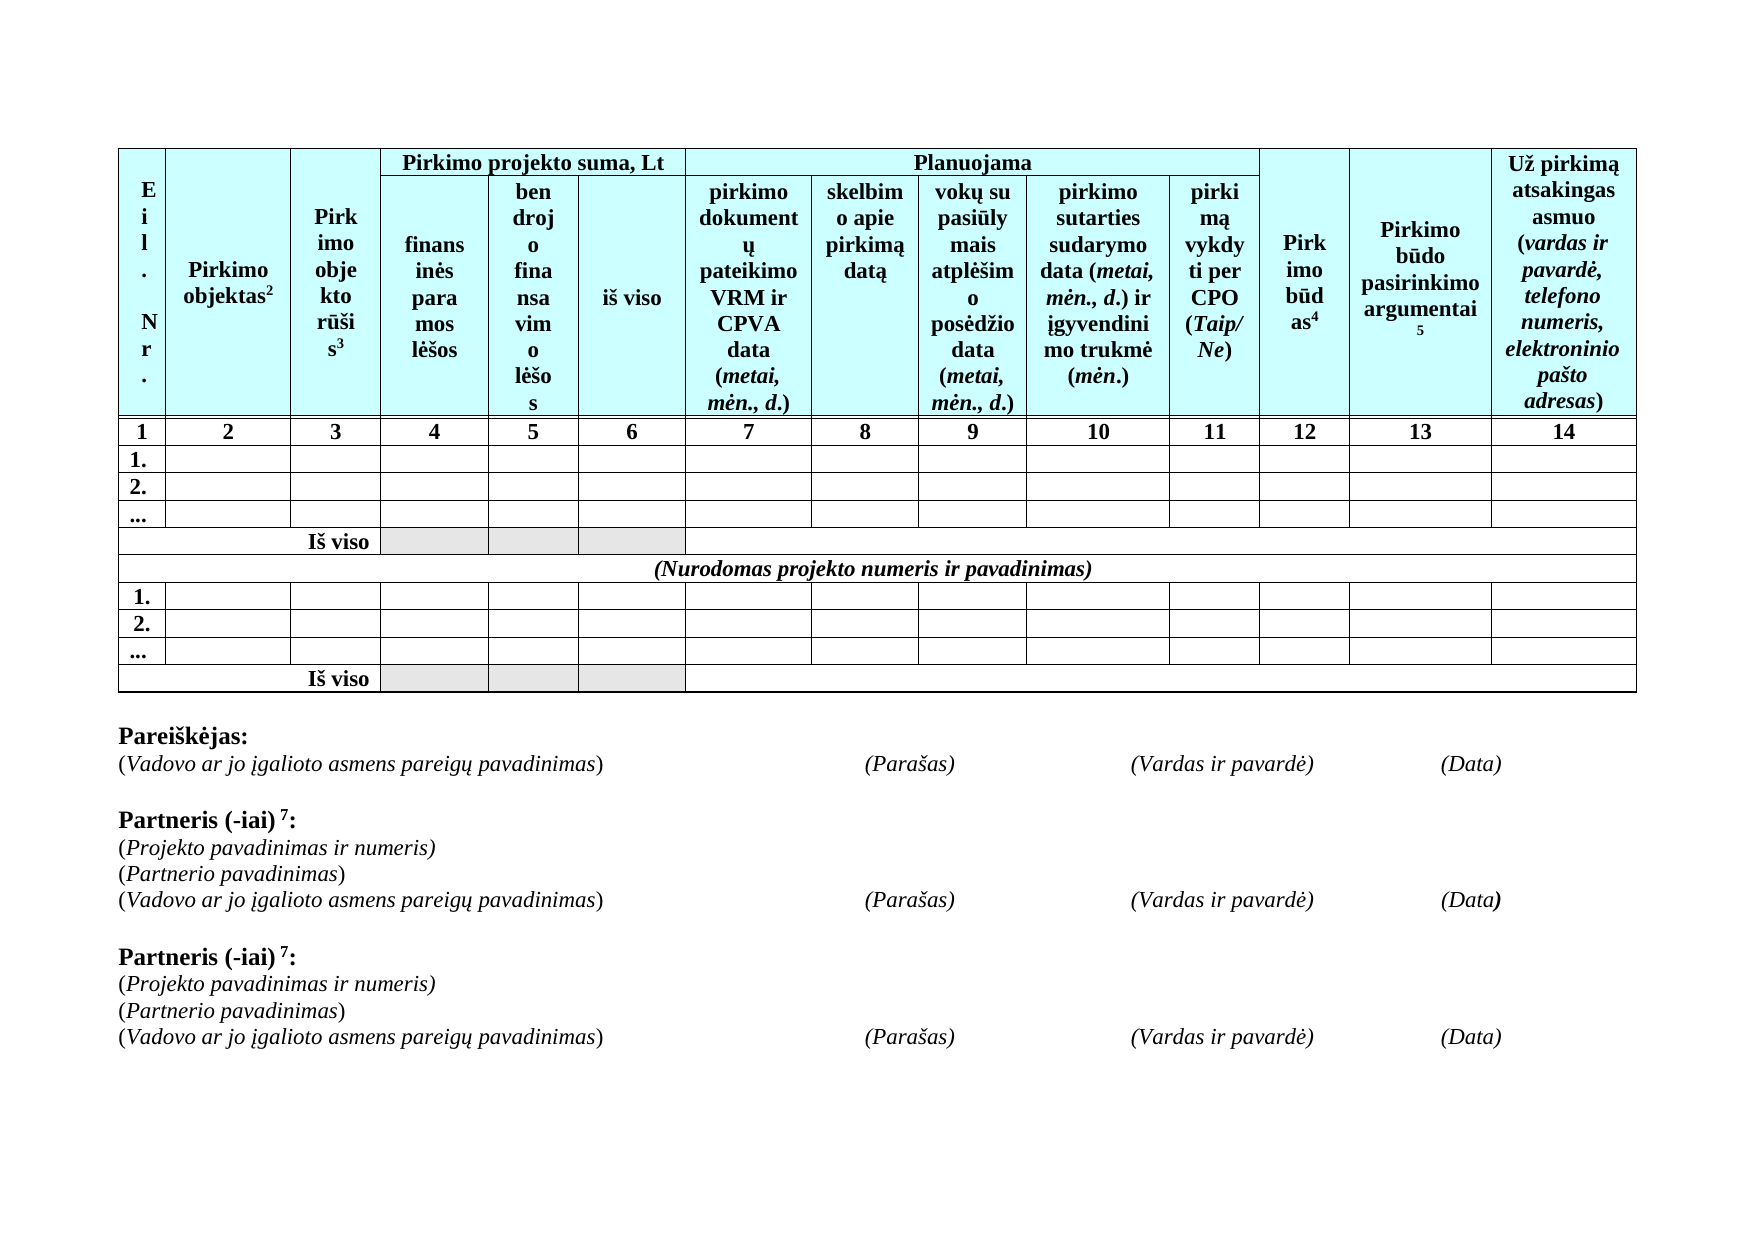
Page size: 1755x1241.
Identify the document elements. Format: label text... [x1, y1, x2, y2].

table_cell pirkimą vykdyti per CPO (Taip/ Ne) [1170, 176, 1259, 415]
table_cell [381, 638, 488, 664]
table_cell [489, 610, 578, 637]
table_cell [381, 665, 488, 691]
table_cell [1492, 501, 1636, 527]
table_cell [686, 610, 811, 637]
text Partneris (-iai) 7: [118, 942, 1636, 970]
table_cell pirkimo dokumentų pateikimo VRM ir CPVA data (metai, mėn., d.) [686, 176, 811, 415]
table_cell [381, 473, 488, 499]
table_header Už pirkimą atsakingas asmuo (vardas ir pavardė, telefono numeris, elektroninio pašto adresas) [1492, 149, 1636, 415]
table_cell bendrojo finansavimo lėšos [489, 176, 578, 415]
text (Partnerio pavadinimas) [118, 997, 1636, 1023]
table_cell ... [119, 638, 165, 664]
table_cell [1027, 638, 1169, 664]
table_cell [1260, 583, 1349, 609]
table_cell [579, 610, 685, 637]
table_cell [1027, 446, 1169, 472]
table_cell [686, 473, 811, 499]
table_cell [166, 446, 290, 472]
table_header Pirkimo objektas2 [166, 149, 290, 415]
table_cell [686, 528, 1636, 554]
table_header Pirkimo būdo pasirinkimo argumentai5 [1350, 149, 1491, 415]
table_cell [1260, 638, 1349, 664]
table_cell [686, 638, 811, 664]
table_cell [812, 501, 918, 527]
table_cell 2. [119, 610, 165, 637]
table_cell [381, 501, 488, 527]
table_cell [489, 501, 578, 527]
table_cell [291, 446, 380, 472]
text Partneris (-iai) 7: [118, 805, 1636, 834]
table_header Pirkimo objekto rūšis3 [291, 149, 380, 415]
text (Vadovo ar jo įgalioto asmens pareigų pavadinimas) (Parašas) (Vardas ir pavardė) (Data) [118, 1023, 1636, 1049]
table_cell (Nurodomas projekto numeris ir pavadinimas) [119, 555, 1636, 582]
table_cell [1350, 583, 1491, 609]
table_cell [919, 638, 1026, 664]
table_cell ... [119, 501, 165, 527]
table_cell [381, 583, 488, 609]
table_cell [291, 638, 380, 664]
table_header Pirkimo projekto suma, Lt [381, 149, 685, 175]
table_cell [489, 528, 578, 554]
table_header Pirkimo būdas4 [1260, 149, 1349, 415]
table_cell [489, 638, 578, 664]
table_cell [1350, 638, 1491, 664]
table_cell [579, 528, 685, 554]
table_cell [166, 638, 290, 664]
table_cell [291, 501, 380, 527]
table_cell [1027, 473, 1169, 499]
table_cell [1170, 501, 1259, 527]
table_cell [686, 665, 1636, 691]
table_cell 7 [686, 419, 811, 445]
text (Projekto pavadinimas ir numeris) [118, 970, 1636, 997]
table_cell [1260, 610, 1349, 637]
table_cell [812, 638, 918, 664]
table_cell [489, 583, 578, 609]
table_cell 10 [1027, 419, 1169, 445]
table_cell [1027, 610, 1169, 637]
table_cell [1170, 583, 1259, 609]
text (Vadovo ar jo įgalioto asmens pareigų pavadinimas) (Parašas) (Vardas ir pavardė) (Data) [118, 886, 1636, 913]
table_cell [381, 610, 488, 637]
table_cell 14 [1492, 419, 1636, 445]
table_cell 8 [812, 419, 918, 445]
table_header Planuojama [686, 149, 1259, 175]
table_cell [919, 610, 1026, 637]
text (Projekto pavadinimas ir numeris) [118, 834, 1636, 860]
table_cell [1492, 583, 1636, 609]
table_cell 13 [1350, 419, 1491, 445]
table_cell [1350, 473, 1491, 499]
table_cell [1350, 501, 1491, 527]
table_cell [1170, 446, 1259, 472]
table_cell [1027, 501, 1169, 527]
table_cell [291, 583, 380, 609]
table_cell [579, 473, 685, 499]
table_cell [1350, 446, 1491, 472]
table_cell 6 [579, 419, 685, 445]
table_cell 2. [119, 473, 165, 499]
table_cell [812, 610, 918, 637]
table_cell [1170, 610, 1259, 637]
table_cell [1492, 638, 1636, 664]
table_cell finansinės paramos lėšos [381, 176, 488, 415]
table_cell [1350, 610, 1491, 637]
table_cell skelbimo apie pirkimą datą [812, 176, 918, 415]
table_cell 3 [291, 419, 380, 445]
table_cell [1027, 583, 1169, 609]
table_cell [919, 501, 1026, 527]
table_cell 1. [119, 446, 165, 472]
table_cell [579, 583, 685, 609]
table_cell [489, 446, 578, 472]
table_cell 1. [119, 583, 165, 609]
table_cell [1260, 473, 1349, 499]
table_cell iš viso [579, 176, 685, 415]
table_cell 11 [1170, 419, 1259, 445]
table_cell [686, 501, 811, 527]
table_cell [166, 583, 290, 609]
table_cell 1 [119, 419, 165, 445]
table_cell 2 [166, 419, 290, 445]
table_cell [381, 446, 488, 472]
table_cell [919, 583, 1026, 609]
table_cell [381, 528, 488, 554]
table_cell [812, 583, 918, 609]
table_cell [1170, 473, 1259, 499]
table_cell [1492, 473, 1636, 499]
table_cell [291, 473, 380, 499]
table_cell [291, 610, 380, 637]
table_cell [686, 446, 811, 472]
table_cell [166, 501, 290, 527]
table_header Eil. Nr. [119, 149, 165, 415]
table_cell [1170, 638, 1259, 664]
text (Vadovo ar jo įgalioto asmens pareigų pavadinimas) (Parašas) (Vardas ir pavardė) (Data) [118, 750, 1636, 776]
table_cell [1492, 446, 1636, 472]
table_cell 4 [381, 419, 488, 445]
table_cell vokų su pasiūlymais atplėšimo posėdžio data (metai, mėn., d.) [919, 176, 1026, 415]
table_cell [1260, 446, 1349, 472]
table_cell [166, 473, 290, 499]
table_cell [579, 501, 685, 527]
table_cell Iš viso [119, 665, 380, 691]
table_cell 12 [1260, 419, 1349, 445]
table_cell 9 [919, 419, 1026, 445]
table_cell [919, 446, 1026, 472]
table_cell [166, 610, 290, 637]
text Pareiškėjas: [118, 721, 1636, 750]
table_cell [1260, 501, 1349, 527]
table_cell [812, 473, 918, 499]
text (Partnerio pavadinimas) [118, 860, 1636, 886]
table_cell [579, 665, 685, 691]
table_cell pirkimo sutarties sudarymo data (metai, mėn., d.) ir įgyvendinimo trukmė (mėn.) [1027, 176, 1169, 415]
table_cell 5 [489, 419, 578, 445]
table_cell Iš viso [119, 528, 380, 554]
table_cell [686, 583, 811, 609]
table_cell [812, 446, 918, 472]
table_cell [1492, 610, 1636, 637]
table_cell [579, 446, 685, 472]
table_cell [489, 473, 578, 499]
table_cell [919, 473, 1026, 499]
table_cell [579, 638, 685, 664]
table_cell [489, 665, 578, 691]
